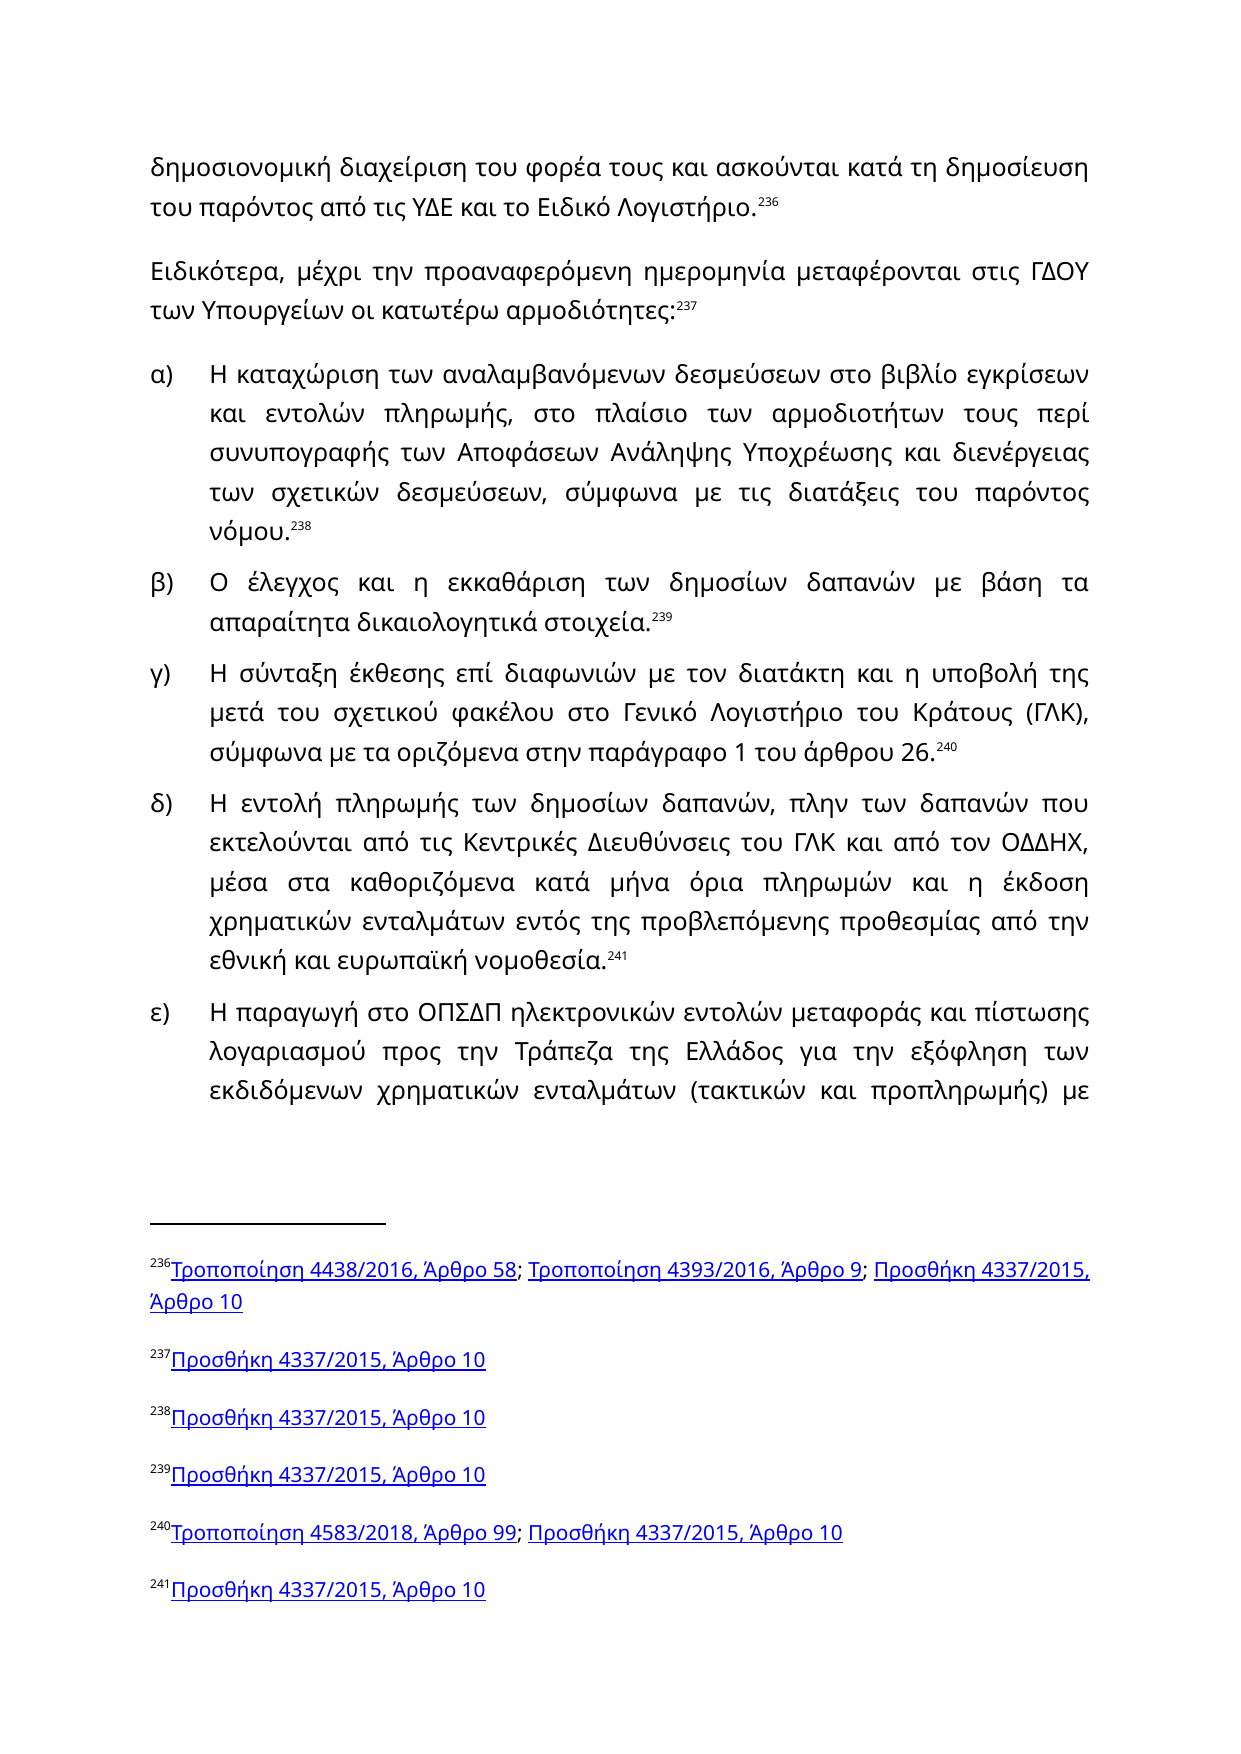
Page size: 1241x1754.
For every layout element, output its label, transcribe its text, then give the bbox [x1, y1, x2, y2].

list δ) Η εντολή πληρωμής των δημοσίων δαπανών, πλην των δαπανών που εκτελούνται από τις Κεντρικές Διευθύνσεις του ΓΛΚ και από τον ΟΔΔΗΧ, μέσα στα καθοριζόμενα κατά μήνα όρια πληρωμών και η έκδοση χρηματικών ενταλμάτων εντός της προβλεπόμενης προθεσμίας από την εθνική και ευρωπαϊκή νομοθεσία. [150, 786, 1090, 977]
text Τροποποίηση 4583/2018, Άρθρο 99; Προσθήκη 4337/2015, Άρθρο 10 [150, 1518, 1090, 1546]
text Προσθήκη 4337/2015, Άρθρο 10 [150, 1460, 1090, 1489]
list γ) Η σύνταξη έκθεσης επί διαφωνιών με τον διατάκτη και η υποβολή της μετά του σχετικού φακέλου στο Γενικό Λογιστήριο του Κράτους (ΓΛΚ), σύμφωνα με τα οριζόμενα στην παράγραφο 1 του άρθρου 26. [150, 656, 1090, 768]
list ε) Η παραγωγή στο ΟΠΣΔΠ ηλεκτρονικών εντολών μεταφοράς και πίστωσης λογαριασμού προς την Τράπεζα της Ελλάδος για την εξόφληση των εκδιδόμενων χρηματικών ενταλμάτων (τακτικών και προπληρωμής) με [150, 994, 1090, 1107]
text Τροποποίηση 4438/2016, Άρθρο 58; Τροποποίηση 4393/2016, Άρθρο 9; Προσθήκη 4337/2015, Άρθρο 10 [150, 1255, 1090, 1316]
list α) Η καταχώριση των αναλαμβανόμενων δεσμεύσεων στο βιβλίο εγκρίσεων και εντολών πληρωμής, στο πλαίσιο των αρμοδιοτήτων τους περί συνυπογραφής των Αποφάσεων Ανάληψης Υποχρέωσης και διενέργειας των σχετικών δεσμεύσεων, σύμφωνα με τις διατάξεις του παρόντος νόμου. [150, 357, 1090, 547]
text Προσθήκη 4337/2015, Άρθρο 10 [150, 1345, 1090, 1373]
text Ειδικότερα, μέχρι την προαναφερόμενη ημερομηνία μεταφέρονται στις ΓΔΟΥ των Υπουργείων οι κατωτέρω αρμοδιότητες: [150, 253, 1090, 327]
text δημοσιονομική διαχείριση του φορέα τους και ασκούνται κατά τη δημοσίευση του παρόντος από τις ΥΔΕ και το Ειδικό Λογιστήριο. [150, 150, 1090, 223]
list β) Ο έλεγχος και η εκκαθάριση των δημοσίων δαπανών με βάση τα απαραίτητα δικαιολογητικά στοιχεία. [150, 565, 1090, 638]
text Προσθήκη 4337/2015, Άρθρο 10 [150, 1403, 1090, 1431]
text Προσθήκη 4337/2015, Άρθρο 10 [150, 1576, 1090, 1604]
